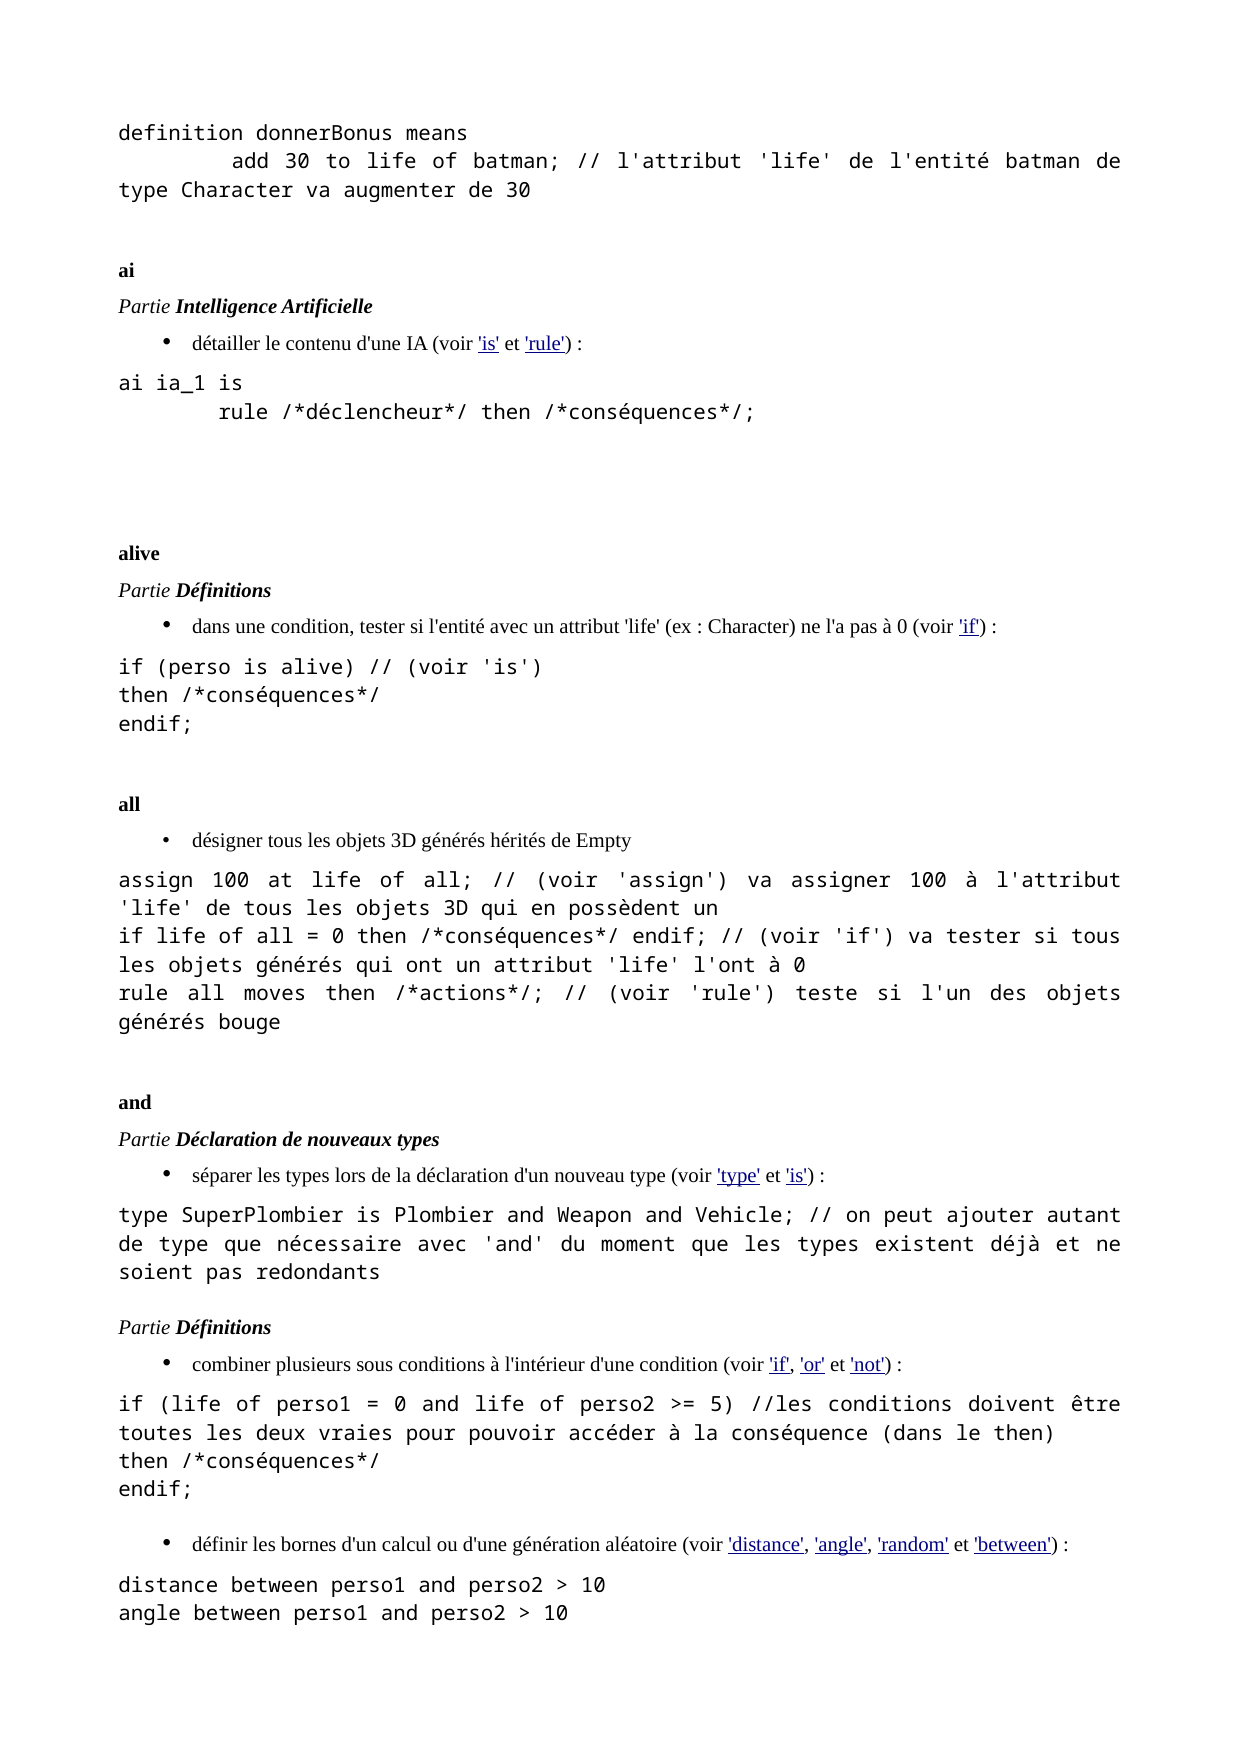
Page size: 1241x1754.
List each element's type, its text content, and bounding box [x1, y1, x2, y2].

text angle between perso1 and perso2 > 10 [118, 1598, 1122, 1627]
list détailler le contenu d'une IA (voir 'is' et 'rule') : [162, 331, 1122, 356]
subtitle alive [118, 541, 1122, 565]
text Partie Déclaration de nouveaux types [118, 1126, 1122, 1151]
subtitle and [118, 1090, 1122, 1114]
list définir les bornes d'un calcul ou d'une génération aléatoire (voir 'distance', 'angle', 'random' et 'between') : [162, 1532, 1122, 1557]
text definition donnerBonus means [118, 118, 1122, 147]
text endif; [118, 709, 1122, 737]
text rule all moves then /*actions*/; // (voir 'rule') teste si l'un des objets générés bouge [118, 978, 1122, 1035]
text if (life of perso1 = 0 and life of perso2 >= 5) //les conditions doivent être toutes les deux vraies pour pouvoir accéder à la conséquence (dans le then) [118, 1389, 1122, 1446]
text endif; [118, 1474, 1122, 1503]
text rule /*déclencheur*/ then /*conséquences*/; [118, 397, 1122, 425]
list désigner tous les objets 3D générés hérités de Empty [162, 828, 1122, 852]
text then /*conséquences*/ [118, 680, 1122, 709]
text assign 100 at life of all; // (voir 'assign') va assigner 100 à l'attribut 'life' de tous les objets 3D qui en possèdent un [118, 865, 1122, 922]
text distance between perso1 and perso2 > 10 [118, 1570, 1122, 1598]
text Partie Définitions [118, 578, 1122, 602]
text ai ia_1 is [118, 368, 1122, 397]
text then /*conséquences*/ [118, 1446, 1122, 1474]
text if (perso is alive) // (voir 'is') [118, 652, 1122, 680]
text type SuperPlombier is Plombier and Weapon and Vehicle; // on peut ajouter autant de type que nécessaire avec 'and' du moment que les types existent déjà et ne soient pas redondants [118, 1200, 1122, 1286]
subtitle all [118, 792, 1122, 816]
subtitle ai [118, 258, 1122, 282]
list séparer les types lors de la déclaration d'un nouveau type (voir 'type' et 'is') : [162, 1163, 1122, 1188]
text add 30 to life of batman; // l'attribut 'life' de l'entité batman de type Character va augmenter de 30 [118, 147, 1122, 203]
list combiner plusieurs sous conditions à l'intérieur d'une condition (voir 'if', 'or' et 'not') : [162, 1352, 1122, 1377]
text Partie Définitions [118, 1315, 1122, 1339]
list dans une condition, tester si l'entité avec un attribut 'life' (ex : Character) ne l'a pas à 0 (voir 'if') : [162, 614, 1122, 639]
text if life of all = 0 then /*conséquences*/ endif; // (voir 'if') va tester si tous les objets générés qui ont un attribut 'life' l'ont à 0 [118, 922, 1122, 978]
text Partie Intelligence Artificielle [118, 294, 1122, 318]
